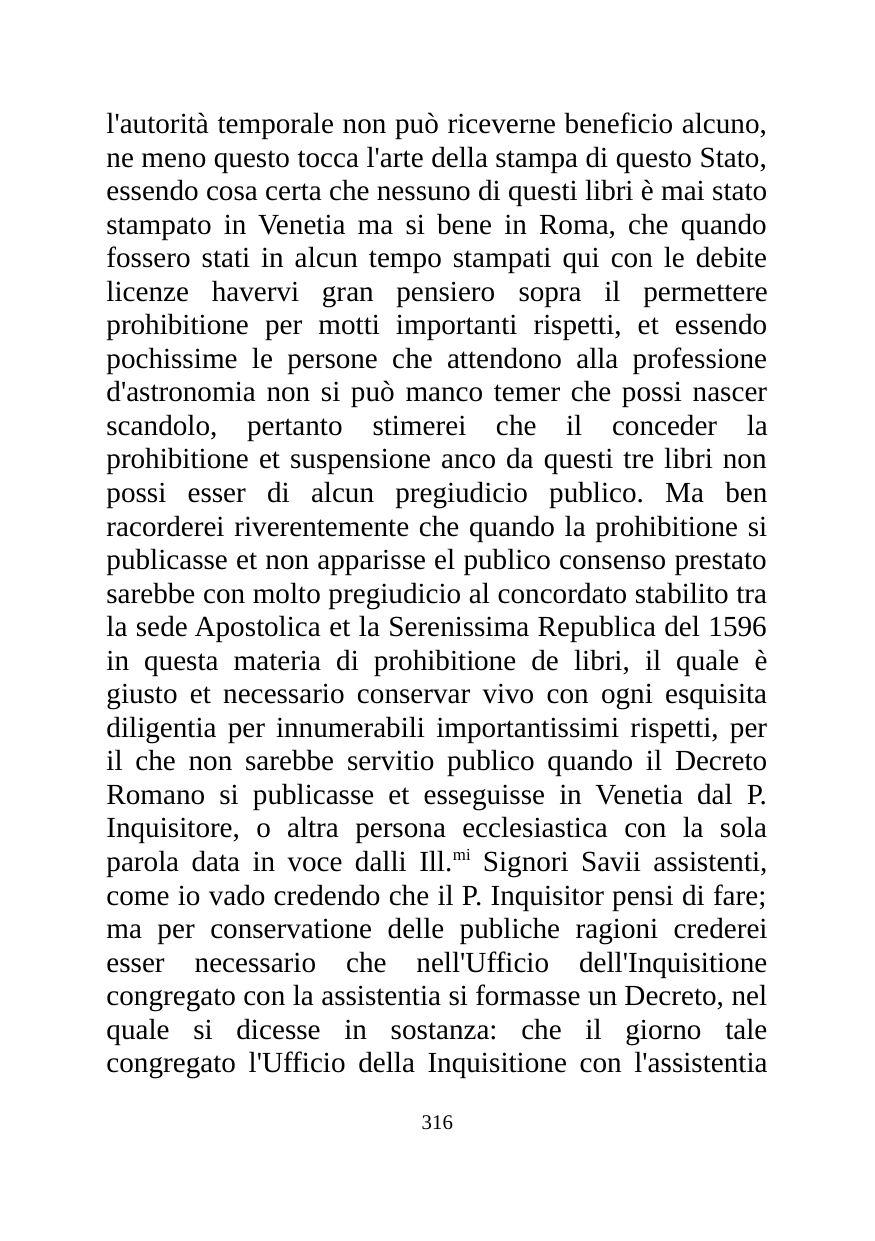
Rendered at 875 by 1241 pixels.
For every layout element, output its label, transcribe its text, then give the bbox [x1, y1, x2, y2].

text l'autorità temporale non può riceverne beneficio alcuno, ne meno questo tocca l'arte della stampa di questo Stato, essendo cosa certa che nessuno di questi libri è mai stato stampato in Venetia ma si bene in Roma, che quando fossero stati in alcun tempo stampati qui con le debite licenze havervi gran pensiero sopra il permettere prohibitione per motti importanti rispetti, et essendo pochissime le persone che attendono alla professione d'astronomia non si può manco temer che possi nascer scandolo, pertanto stimerei che il conceder la prohibitione et suspensione anco da questi tre libri non possi esser di alcun pregiudicio publico. Ma ben racorderei riverentemente che quando la prohibitione si publicasse et non apparisse el publico consenso prestato sarebbe con molto pregiudicio al concordato stabilito tra la sede Apostolica et la Serenissima Republica del 1596 in questa materia di prohibitione de libri, il quale è giusto et necessario conservar vivo con ogni esquisita diligentia per innumerabili importantissimi rispetti, per il che non sarebbe servitio publico quando il Decreto Romano si publicasse et esseguisse in Venetia dal P. Inquisitore, o altra persona ecclesiastica con la sola parola data in voce dalli Ill.mi Signori Savii assistenti, come io vado credendo che il P. Inquisitor pensi di fare; ma per conservatione delle publiche ragioni crederei esser necessario che nell'Ufficio dell'Inquisitione congregato con la assistentia si formasse un Decreto, nel quale si dicesse in sostanza: che il giorno tale congregato l'Ufficio della Inquisitione con l'assistentia [106, 106, 768, 1079]
